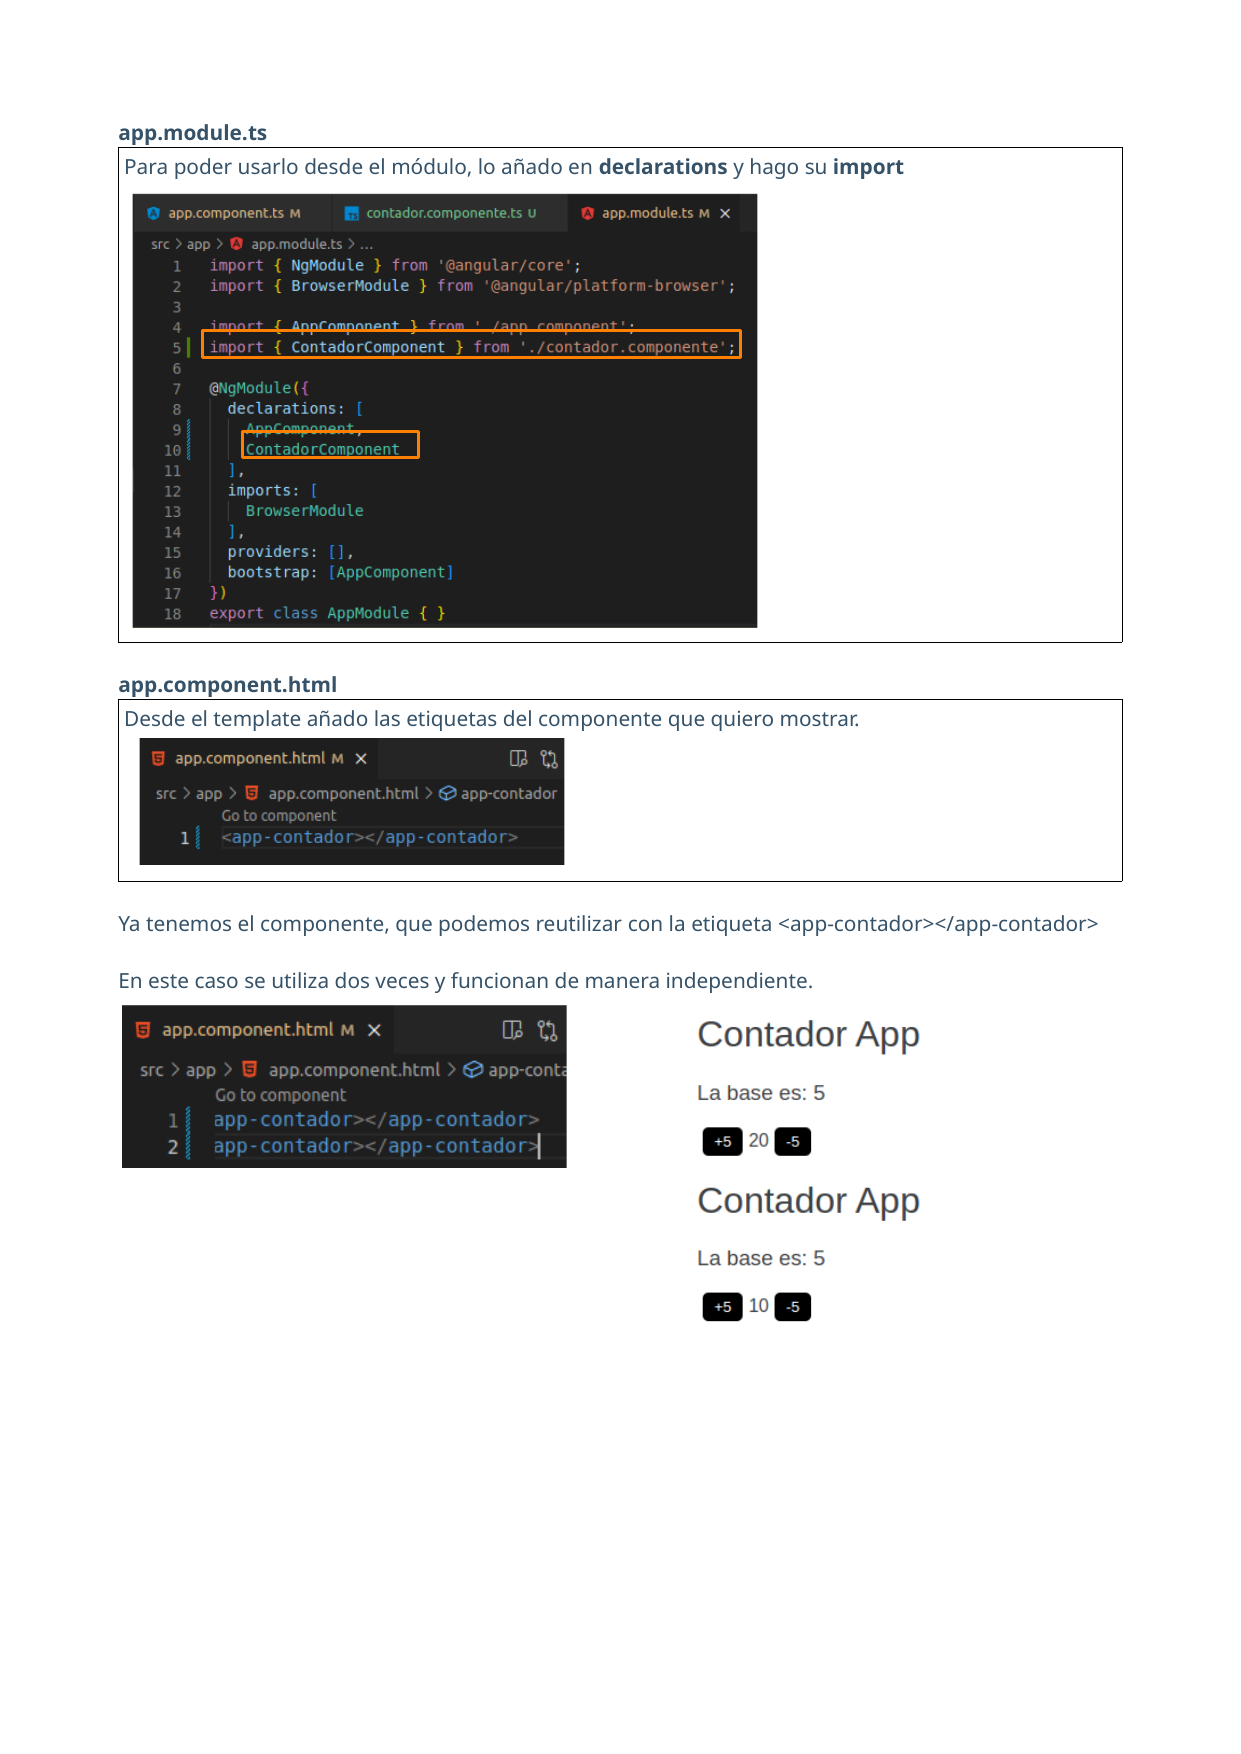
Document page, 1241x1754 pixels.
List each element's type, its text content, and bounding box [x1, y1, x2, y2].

picture [122, 1005, 567, 1168]
table_header Para poder usarlo desde el módulo, lo añado en declarations y hago su import [119, 148, 1122, 642]
text app.module.ts [118, 118, 1122, 147]
picture [132, 193, 758, 628]
text En este caso se utiliza dos veces y funcionan de manera independiente. [118, 966, 1122, 994]
text app.component.html [118, 670, 1122, 698]
picture [139, 738, 565, 865]
text Ya tenemos el componente, que podemos reutilizar con la etiqueta <app-contador></app-contador> [118, 909, 1122, 938]
table_header Desde el template añado las etiquetas del componente que quiero mostrar. [119, 700, 1122, 881]
picture [688, 1003, 932, 1344]
